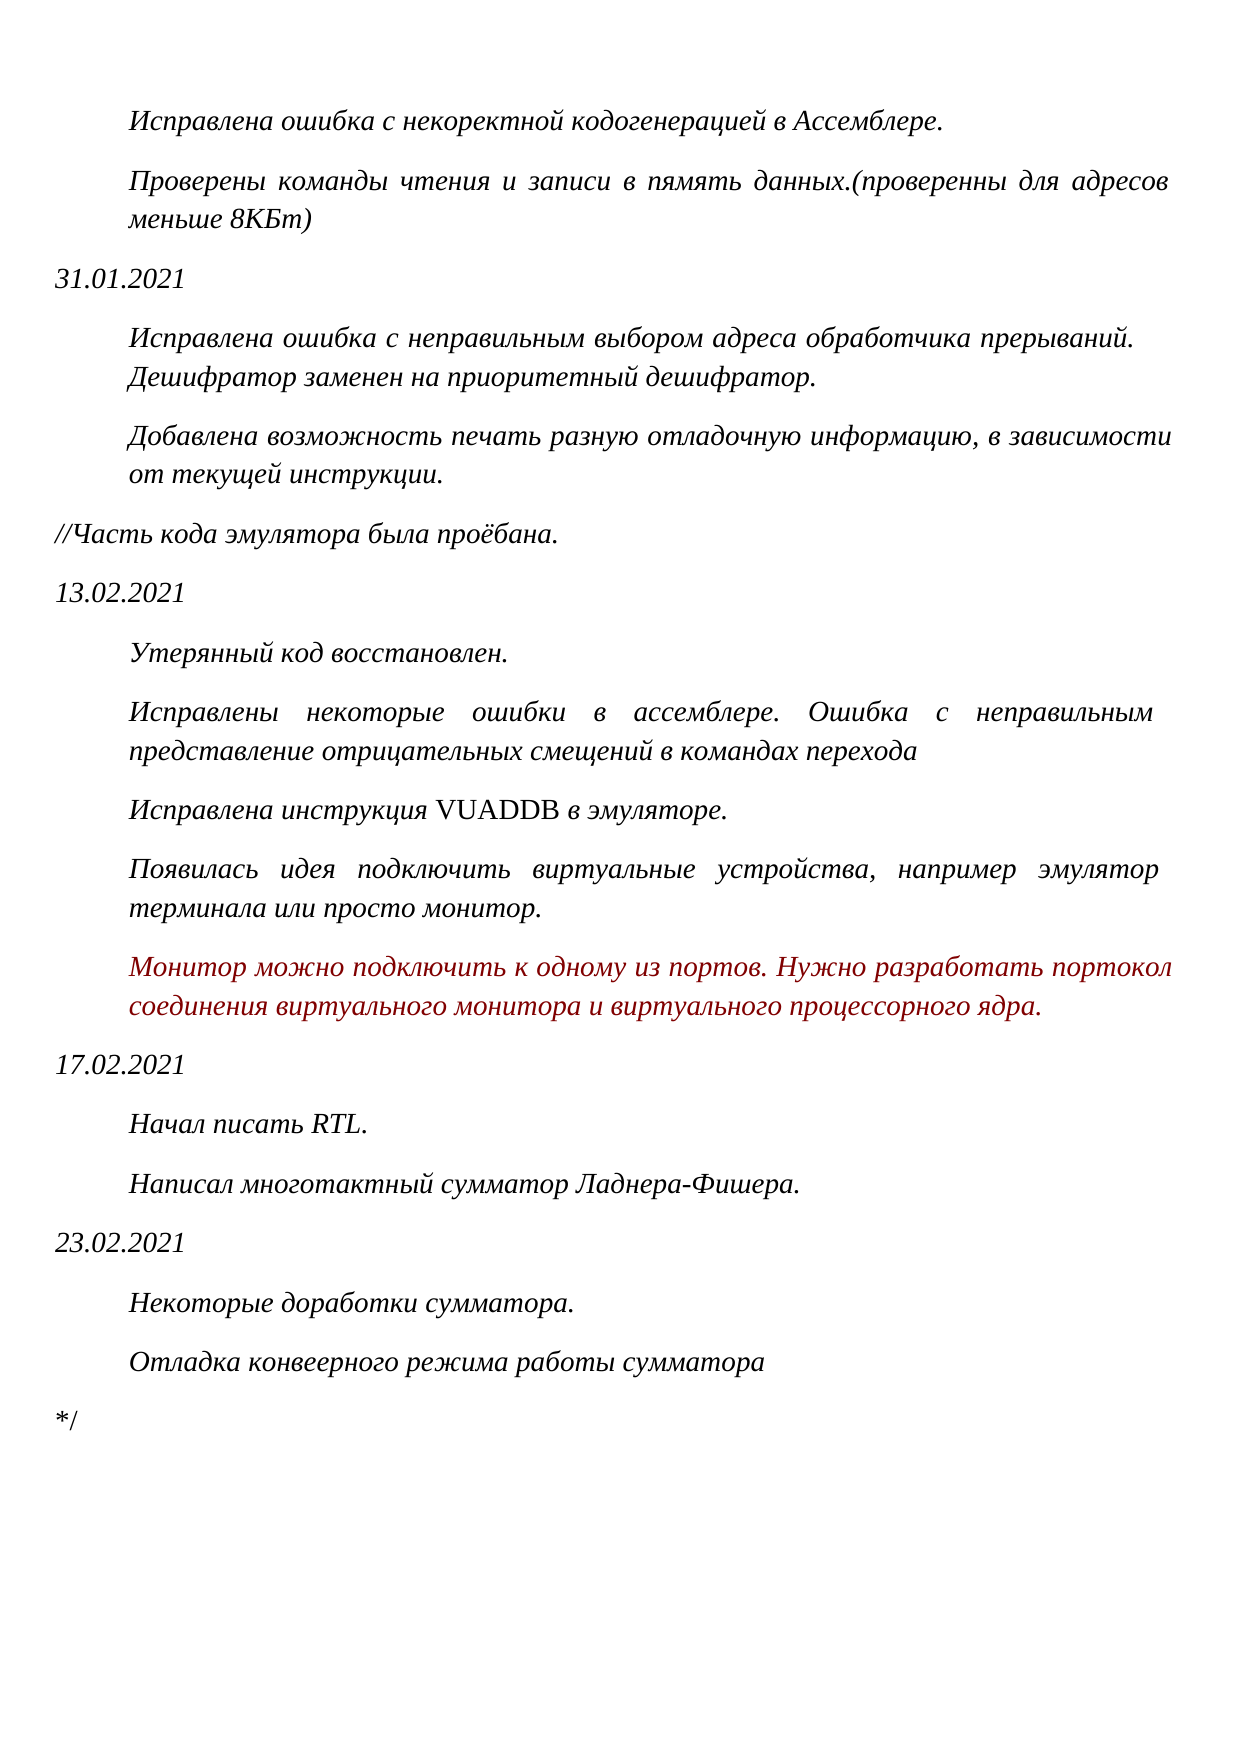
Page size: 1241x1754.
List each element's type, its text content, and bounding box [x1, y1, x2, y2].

text //Часть кода эмулятора была проёбана. [55, 516, 1181, 549]
text Некоторые доработки сумматора. [55, 1285, 1181, 1318]
text Начал писать RTL. [55, 1107, 1181, 1140]
text Добавлена возможность печать разную отладочную информацию, в зависимости от текущей инструкции. [55, 418, 1181, 490]
text 31.01.2021 [55, 261, 1181, 294]
text */ [55, 1403, 1181, 1437]
text Исправлены некоторые ошибки в ассемблере. Ошибка с неправильным представление отрицательных смещений в командах перехода [55, 694, 1181, 766]
text Монитор можно подключить к одному из портов. Нужно разработать портокол соединения виртуального монитора и виртуального процессорного ядра. [55, 949, 1181, 1021]
text Отладка конвеерного режима работы сумматора [55, 1344, 1181, 1378]
text Написал многотактный сумматор Ладнера-Фишера. [55, 1166, 1181, 1199]
text Утерянный код восстановлен. [55, 635, 1181, 668]
text Исправлена ошибка с некоректной кодогенерацией в Ассемблере. [55, 103, 1181, 137]
text 23.02.2021 [55, 1225, 1181, 1259]
text Исправлена инструкция VUADDB в эмуляторе. [55, 792, 1181, 826]
text Исправлена ошибка с неправильным выбором адреса обработчика прерываний. Дешифратор заменен на приоритетный дешифратор. [55, 320, 1181, 392]
text 17.02.2021 [55, 1047, 1181, 1081]
text Проверены команды чтения и записи в пямять данных.(проверенны для адресов меньше 8КБт) [55, 163, 1181, 235]
text Появилась идея подключить виртуальные устройства, например эмулятор терминала или просто монитор. [55, 851, 1181, 923]
text 13.02.2021 [55, 575, 1181, 609]
